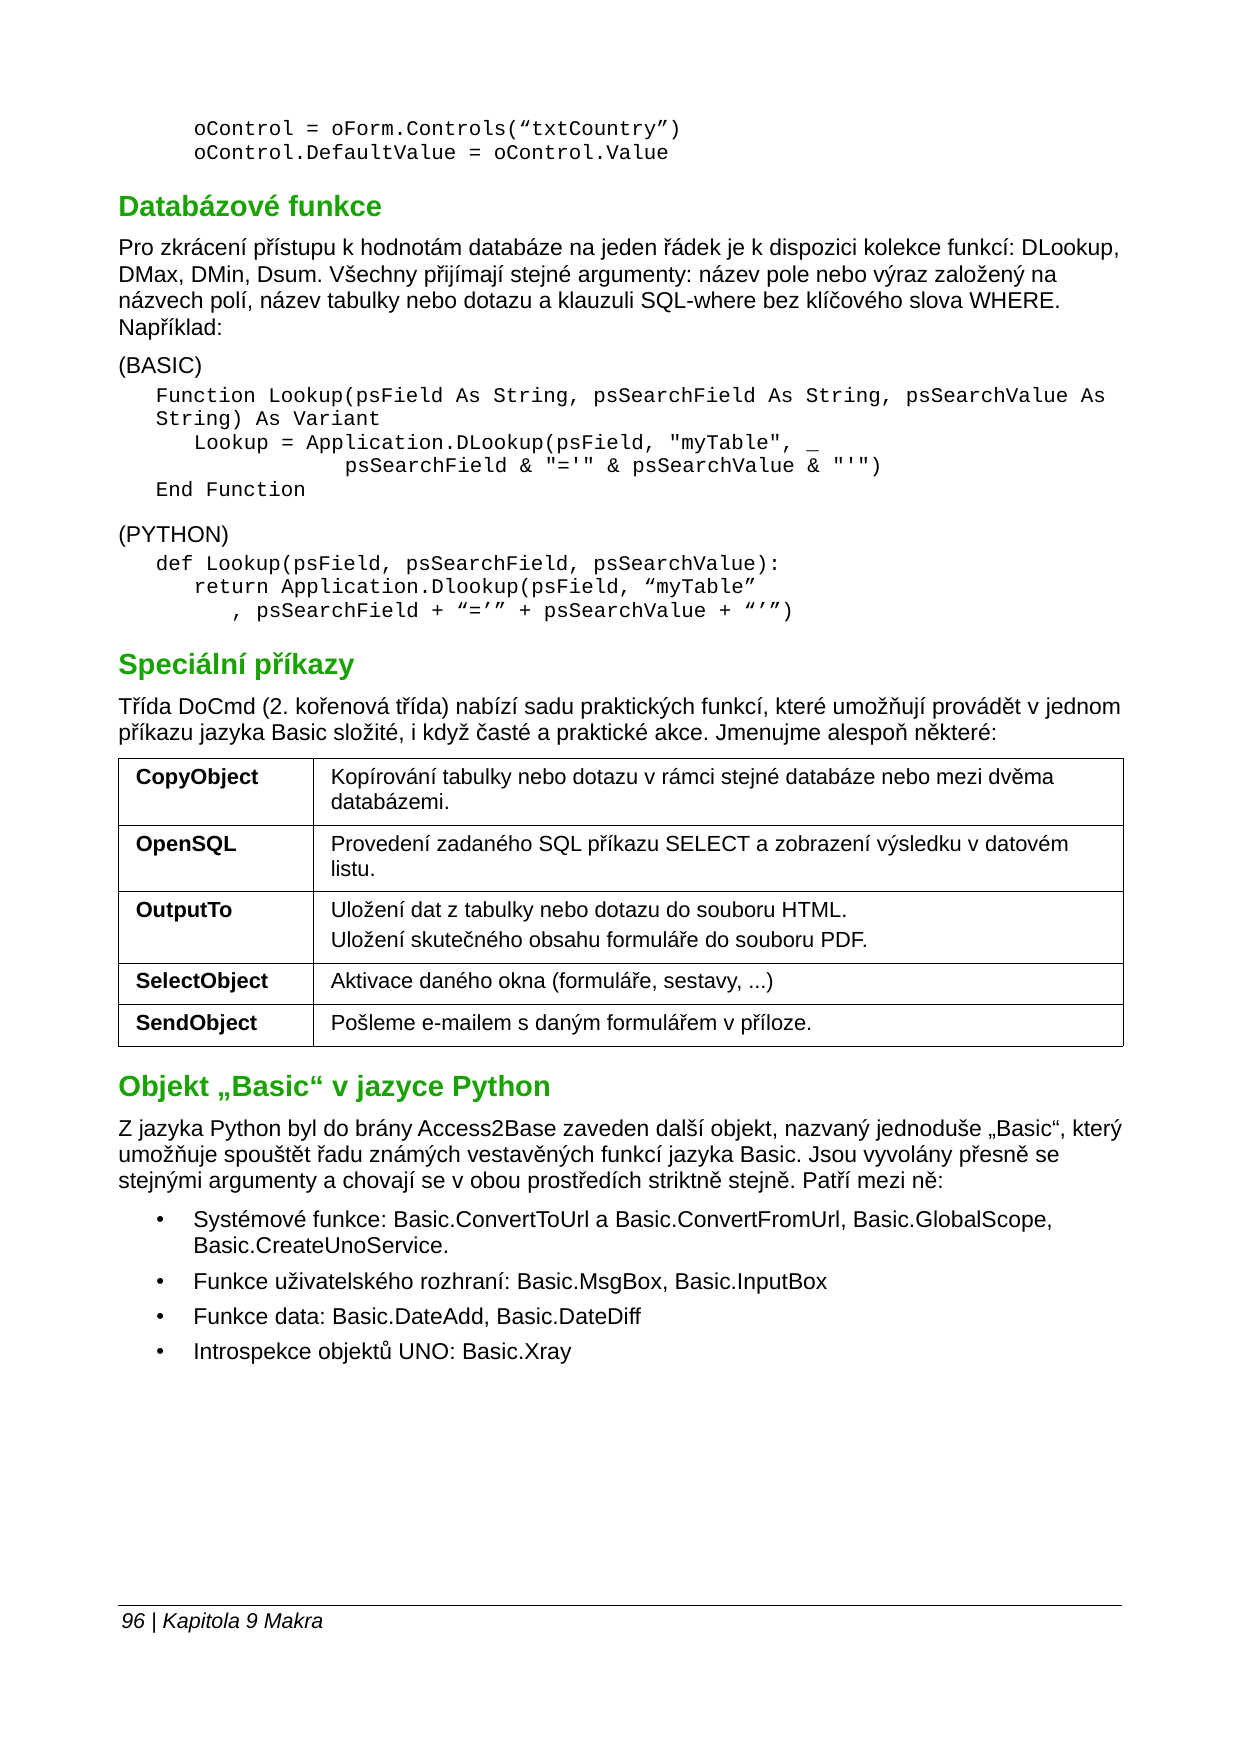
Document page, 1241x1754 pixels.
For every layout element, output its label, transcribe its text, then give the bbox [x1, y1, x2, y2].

text def Lookup(psField, psSearchField, psSearchValue): [156, 553, 1122, 576]
table_cell Pošleme e-mailem s daným formulářem v příloze. [314, 1005, 1123, 1046]
text (BASIC) [118, 352, 1122, 379]
text , psSearchField + “=’” + psSearchValue + “’”) [156, 600, 1122, 624]
list Systémové funkce: Basic.ConvertToUrl a Basic.ConvertFromUrl, Basic.GlobalScope, Basic.CreateUnoService. [156, 1206, 1122, 1259]
text Lookup = Application.DLookup(psField, "myTable", _ [156, 432, 1122, 456]
text Pro zkrácení přístupu k hodnotám databáze na jeden řádek je k dispozici kolekce funkcí: DLookup, DMax, DMin, Dsum. Všechny přijímají stejné argumenty: název pole nebo výraz založený na názvech polí, název tabulky nebo dotazu a klauzuli SQL-where bez klíčového slova WHERE. Například: [118, 234, 1122, 340]
table_header CopyObject [119, 759, 313, 824]
text Function Lookup(psField As String, psSearchField As String, psSearchValue As String) As Variant [156, 384, 1122, 432]
text Z jazyka Python byl do brány Access2Base zaveden další objekt, nazvaný jednoduše „Basic“, který umožňuje spouštět řadu známých vestavěných funkcí jazyka Basic. Jsou vyvolány přesně se stejnými argumenty a chovají se v obou prostředích striktně stejně. Patří mezi ně: [118, 1114, 1122, 1194]
text End Function [156, 479, 1122, 503]
table_cell OutputTo [119, 892, 313, 963]
subtitle Databázové funkce [118, 189, 1122, 223]
list Funkce uživatelského rozhraní: Basic.MsgBox, Basic.InputBox [156, 1268, 1122, 1294]
text oControl = oForm.Controls(“txtCountry”) [156, 118, 1122, 142]
text psSearchField & "='" & psSearchValue & "'") [156, 456, 1122, 479]
text Třída DoCmd (2. kořenová třída) nabízí sadu praktických funkcí, které umožňují provádět v jednom příkazu jazyka Basic složité, i když časté a praktické akce. Jmenujme alespoň některé: [118, 693, 1122, 745]
table_cell Provedení zadaného SQL příkazu SELECT a zobrazení výsledku v datovém listu. [314, 826, 1123, 891]
list Introspekce objektů UNO: Basic.Xray [156, 1338, 1122, 1364]
table_cell Aktivace daného okna (formuláře, sestavy, ...) [314, 964, 1123, 1004]
subtitle Objekt „Basic“ v jazyce Python [118, 1069, 1122, 1103]
table_cell SelectObject [119, 964, 313, 1004]
table_cell Uložení dat z tabulky nebo dotazu do souboru HTML. Uložení skutečného obsahu formuláře do souboru PDF. [314, 892, 1123, 963]
table_header Kopírování tabulky nebo dotazu v rámci stejné databáze nebo mezi dvěma databázemi. [314, 759, 1123, 824]
text (PYTHON) [118, 521, 1122, 547]
table_cell OpenSQL [119, 826, 313, 891]
table_cell SendObject [119, 1005, 313, 1046]
text oControl.DefaultValue = oControl.Value [156, 142, 1122, 165]
subtitle Speciální příkazy [118, 647, 1122, 681]
text return Application.Dlookup(psField, “myTable” [156, 576, 1122, 600]
list Funkce data: Basic.DateAdd, Basic.DateDiff [156, 1303, 1122, 1329]
